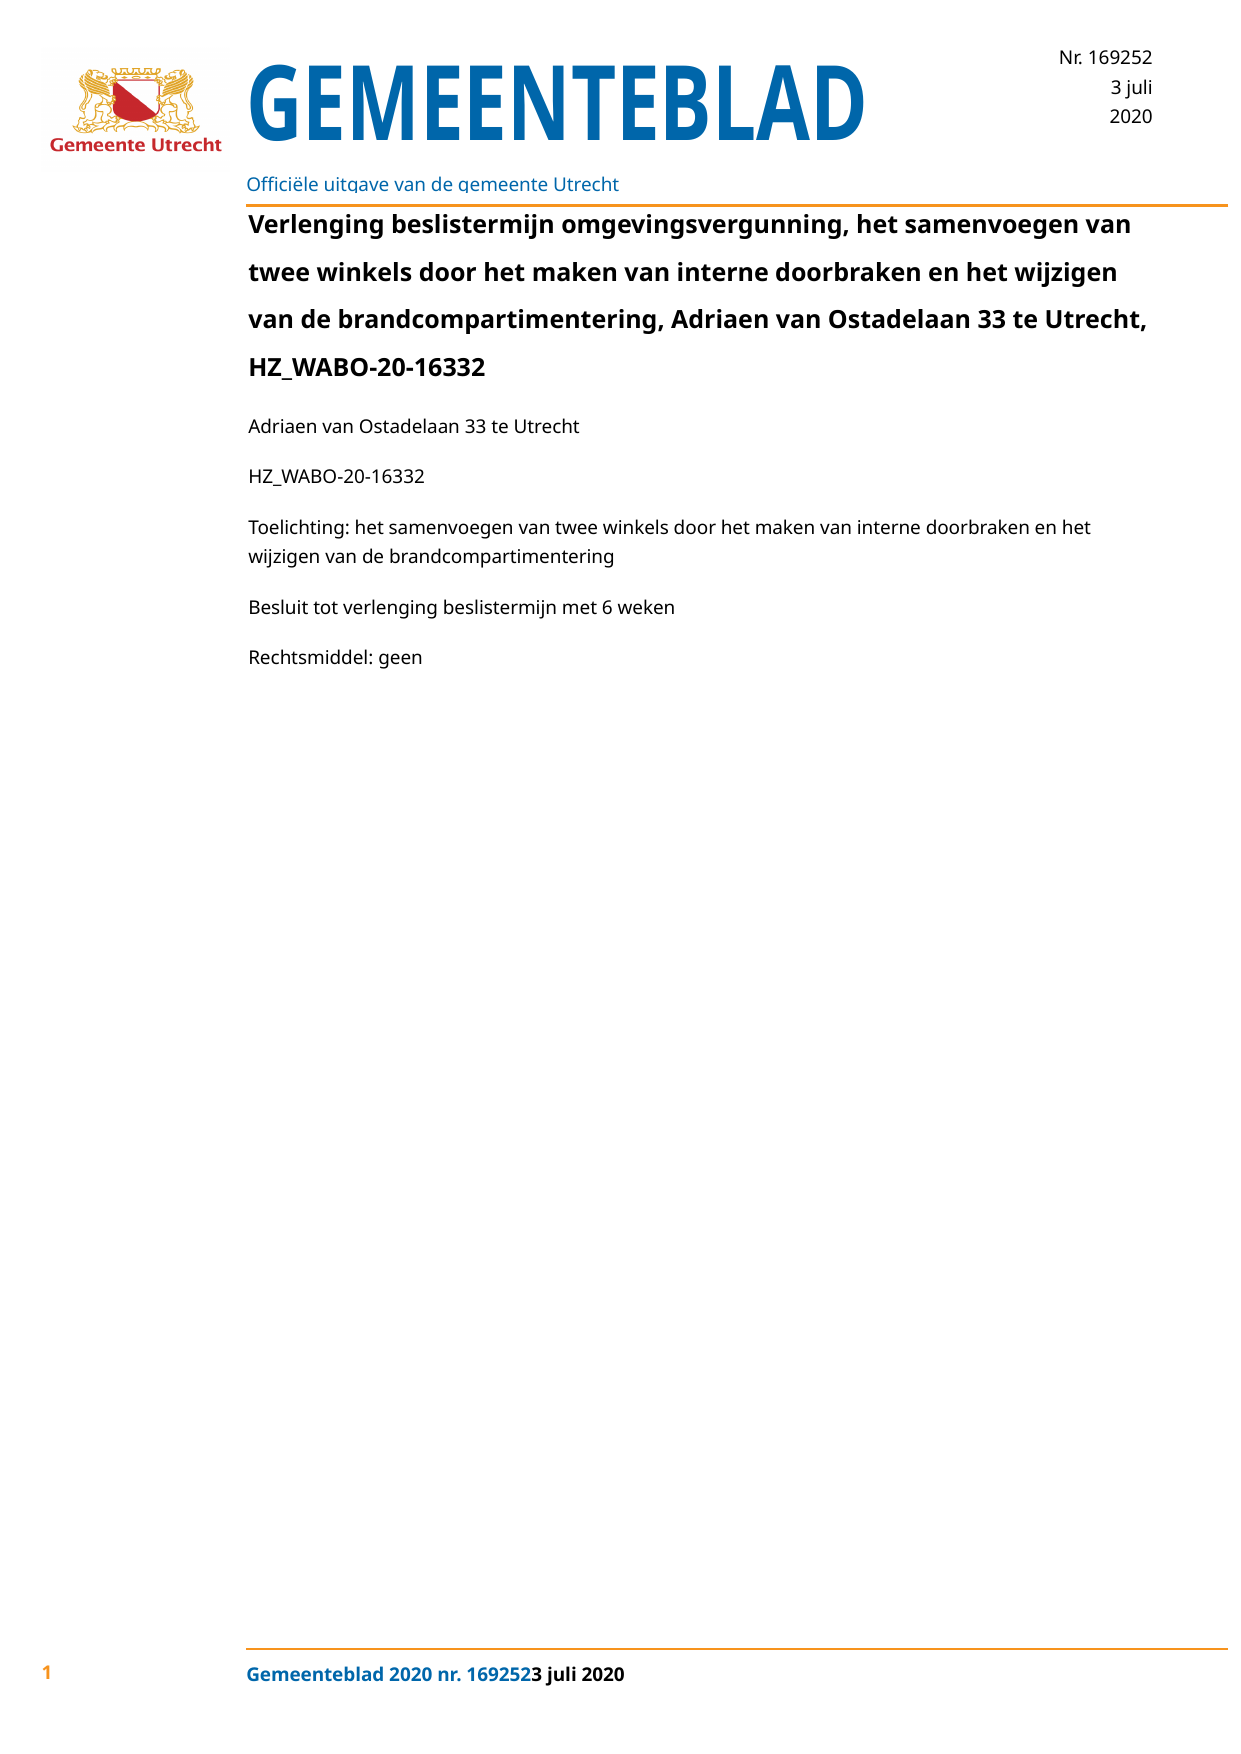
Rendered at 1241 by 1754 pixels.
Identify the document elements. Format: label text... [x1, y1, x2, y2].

text Verlenging beslistermijn omgevingsvergunning, het samenvoegen van twee winkels door het maken van interne doorbraken en het wijzigen van de brandcompartimentering, Adriaen van Ostadelaan 33 te Utrecht, HZ_WABO-20-16332 [248, 207, 1152, 384]
picture [41, 47, 231, 172]
text Adriaen van Ostadelaan 33 te Utrecht [248, 413, 1152, 439]
text Toelichting: het samenvoegen van twee winkels door het maken van interne doorbraken en het wijzigen van de brandcompartimentering [248, 514, 1152, 569]
text HZ_WABO-20-16332 [248, 463, 1152, 489]
text Besluit tot verlenging beslistermijn met 6 weken [248, 594, 1152, 620]
text Rechtsmiddel: geen [248, 644, 1152, 670]
